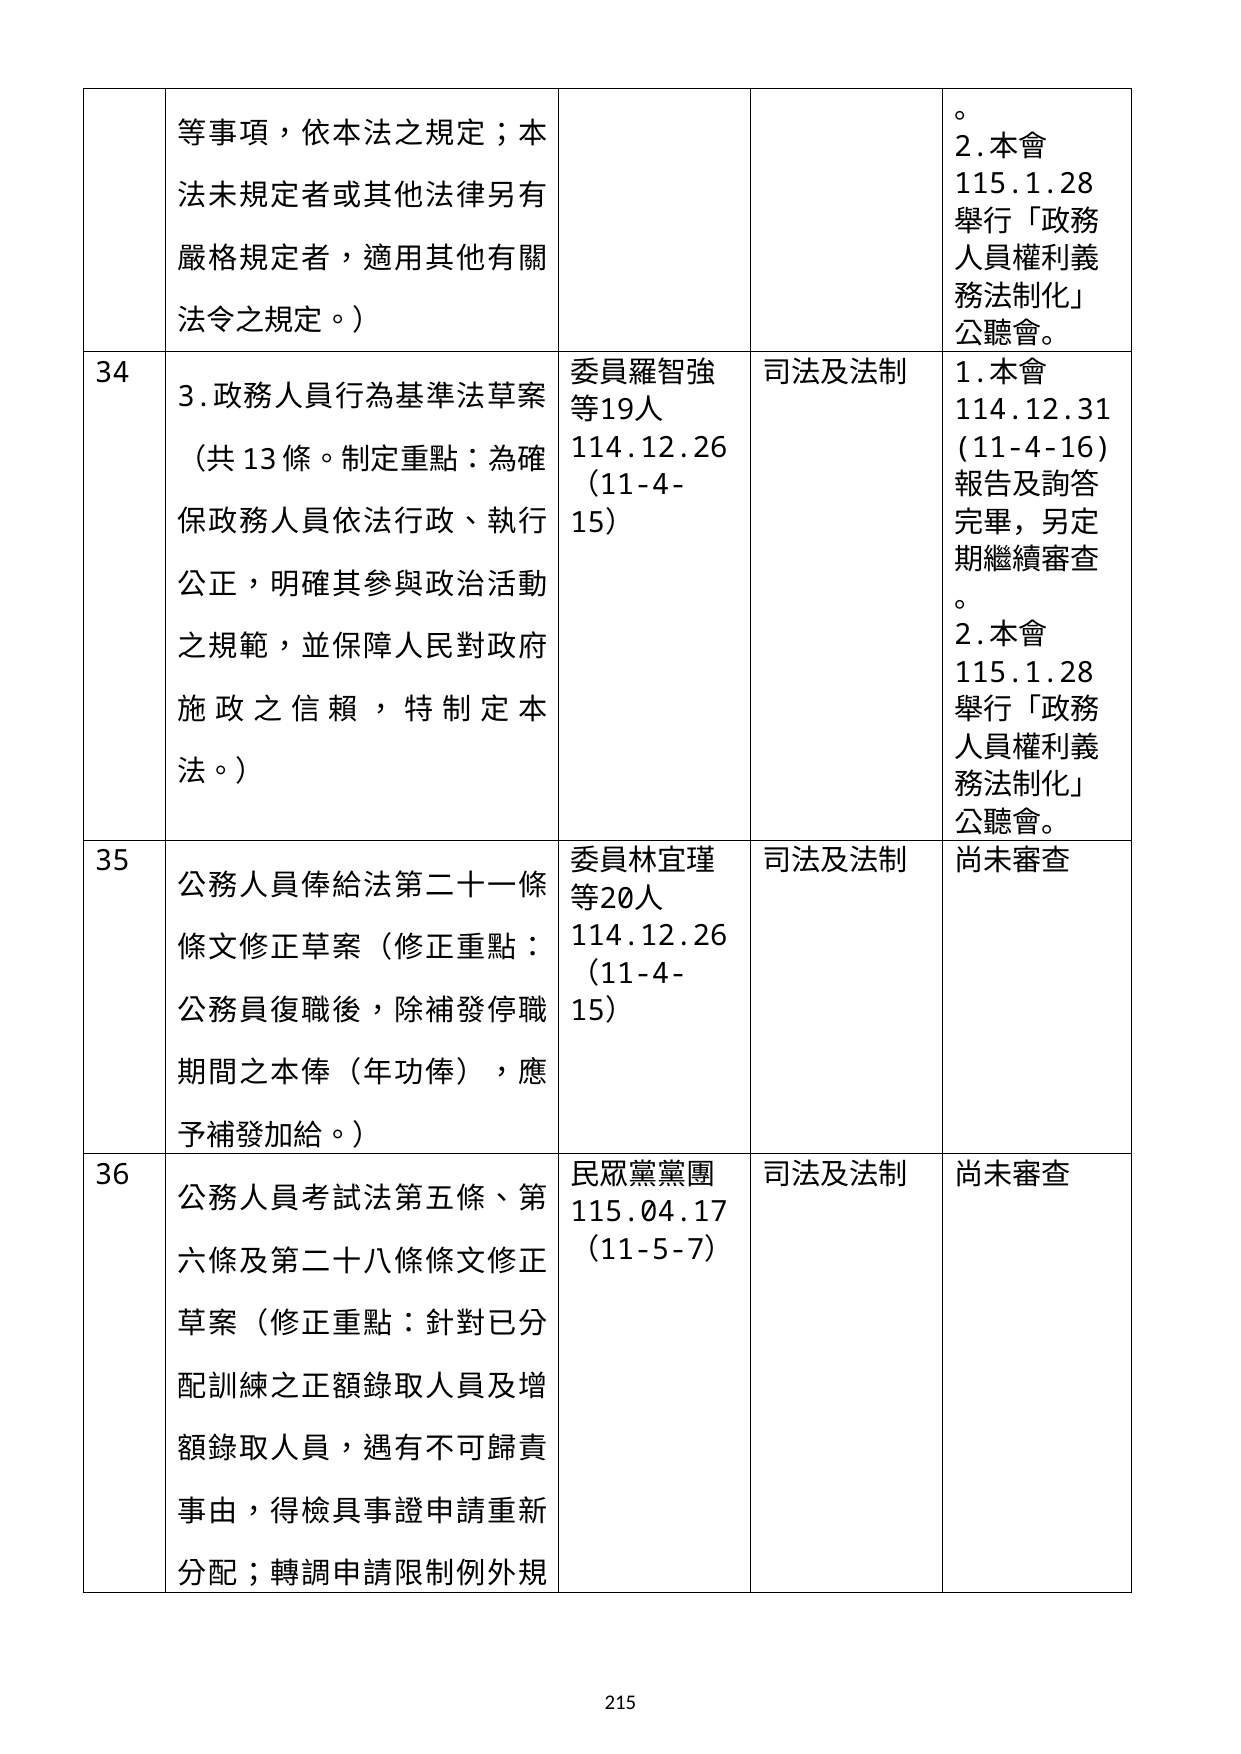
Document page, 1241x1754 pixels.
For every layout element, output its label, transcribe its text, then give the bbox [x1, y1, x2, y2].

table_cell 。 2.本會 115.1.28舉行「政務人員權利義務法制化」公聽會。 [943, 89, 1131, 351]
table_cell [751, 89, 942, 351]
table_cell 35 [84, 841, 165, 1153]
table_cell 委員林宜瑾 等20人 114.12.26 （11-4-15） [559, 841, 750, 1153]
table_cell 3.政務人員行為基準法草案（共13條。制定重點：為確保政務人員依法行政、執行公正，明確其參與政治活動之規範，並保障人民對政府施政之信賴，特制定本法。） [166, 352, 558, 840]
table_cell 1.本會 114.12.31 (11-4-16) 報告及詢答完畢，另定期繼續審查。 2.本會 115.1.28舉行「政務人員權利義務法制化」公聽會。 [943, 352, 1131, 840]
table_cell 司法及法制 [751, 1154, 942, 1592]
table_cell 尚未審查 [943, 841, 1131, 1153]
table_cell [559, 89, 750, 351]
table_cell [84, 89, 165, 351]
table_cell 公務人員俸給法第二十一條條文修正草案（修正重點：公務員復職後，除補發停職期間之本俸（年功俸），應予補發加給。） [166, 841, 558, 1153]
table_cell 34 [84, 352, 165, 840]
table_cell 司法及法制 [751, 841, 942, 1153]
table_cell 民眾黨黨團 115.04.17 （11-5-7） [559, 1154, 750, 1592]
table_cell 36 [84, 1154, 165, 1592]
table_cell 委員羅智強 等19人 114.12.26 （11-4-15） [559, 352, 750, 840]
table_cell 公務人員考試法第五條、第六條及第二十八條條文修正草案（修正重點：針對已分配訓練之正額錄取人員及增額錄取人員，遇有不可歸責事由，得檢具事證申請重新分配；轉調申請限制例外規 [166, 1154, 558, 1592]
table_cell 尚未審查 [943, 1154, 1131, 1592]
table_cell 司法及法制 [751, 352, 942, 840]
table_cell 等事項，依本法之規定；本法未規定者或其他法律另有嚴格規定者，適用其他有關法令之規定。） [166, 89, 558, 351]
